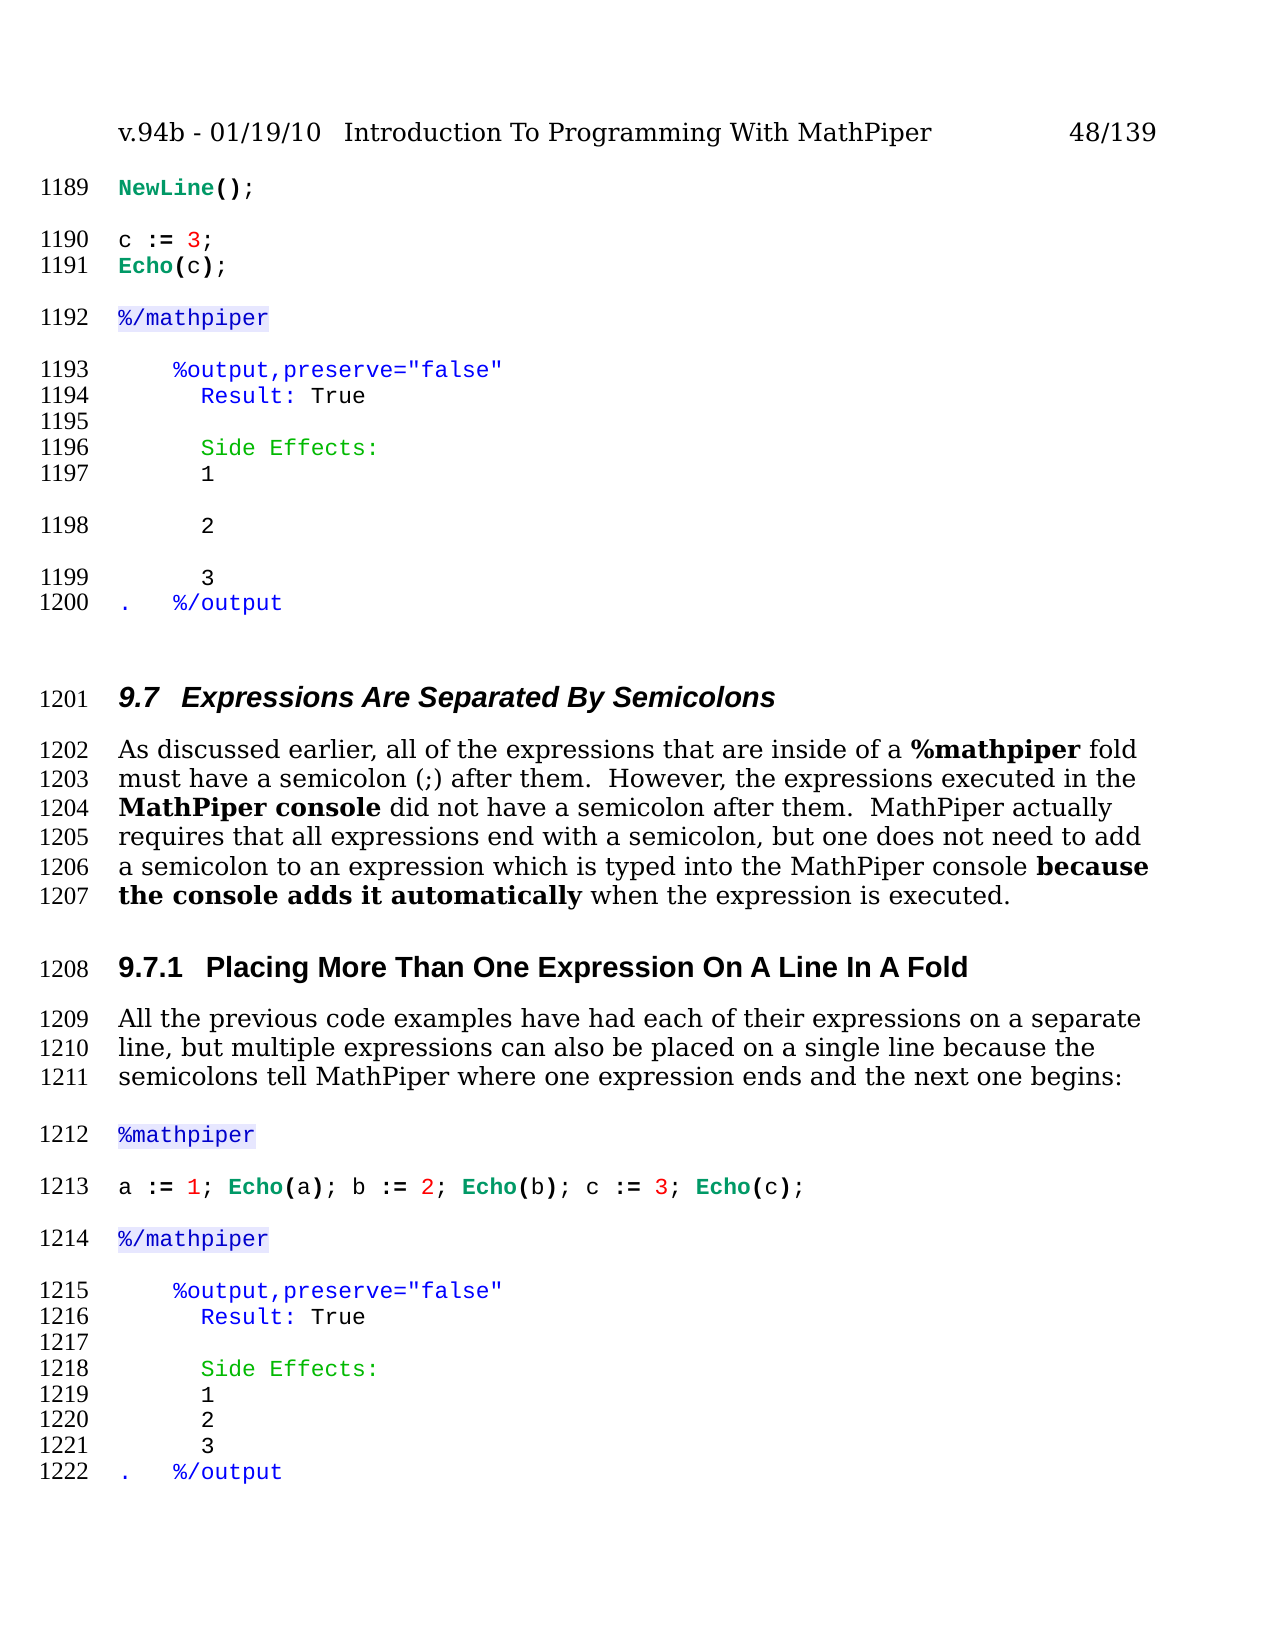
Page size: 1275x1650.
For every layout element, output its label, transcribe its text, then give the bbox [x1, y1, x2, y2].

text . %/output [118, 592, 1157, 618]
text %mathpiper [118, 1123, 1157, 1149]
text Result: True [118, 384, 1157, 410]
text 1 [118, 462, 1157, 488]
text 2 [118, 1409, 1157, 1435]
text . %/output [118, 1461, 1157, 1487]
text %output,preserve="false" [118, 358, 1157, 384]
text 2 [118, 514, 1157, 540]
text %/mathpiper [118, 306, 1157, 332]
text NewLine(); [118, 177, 1157, 203]
text %output,preserve="false" [118, 1279, 1157, 1305]
text Side Effects: [118, 1357, 1157, 1383]
text %/mathpiper [118, 1227, 1157, 1253]
text 3 [118, 566, 1157, 592]
subtitle Placing More Than One Expression On A Line In A Fold [118, 949, 1157, 983]
text Side Effects: [118, 436, 1157, 462]
text As discussed earlier, all of the expressions that are inside of a %mathpiper fold must have a semicolon (;) after them. However, the expressions executed in the MathPiper console did not have a semicolon after them. MathPiper actually requires that all expressions end with a semicolon, but one does not need to add a semicolon to an expression which is typed into the MathPiper console because the console adds it automatically when the expression is executed. [118, 735, 1157, 911]
text 1 [118, 1383, 1157, 1409]
text a := 1; Echo(a); b := 2; Echo(b); c := 3; Echo(c); [118, 1175, 1157, 1201]
text Result: True [118, 1305, 1157, 1331]
text Echo(c); [118, 254, 1157, 281]
text All the previous code examples have had each of their expressions on a separate line, but multiple expressions can also be placed on a single line because the semicolons tell MathPiper where one expression ends and the next one begins: [118, 1004, 1157, 1092]
text 3 [118, 1435, 1157, 1461]
subtitle Expressions Are Separated By Semicolons [118, 680, 1157, 714]
text c := 3; [118, 229, 1157, 254]
